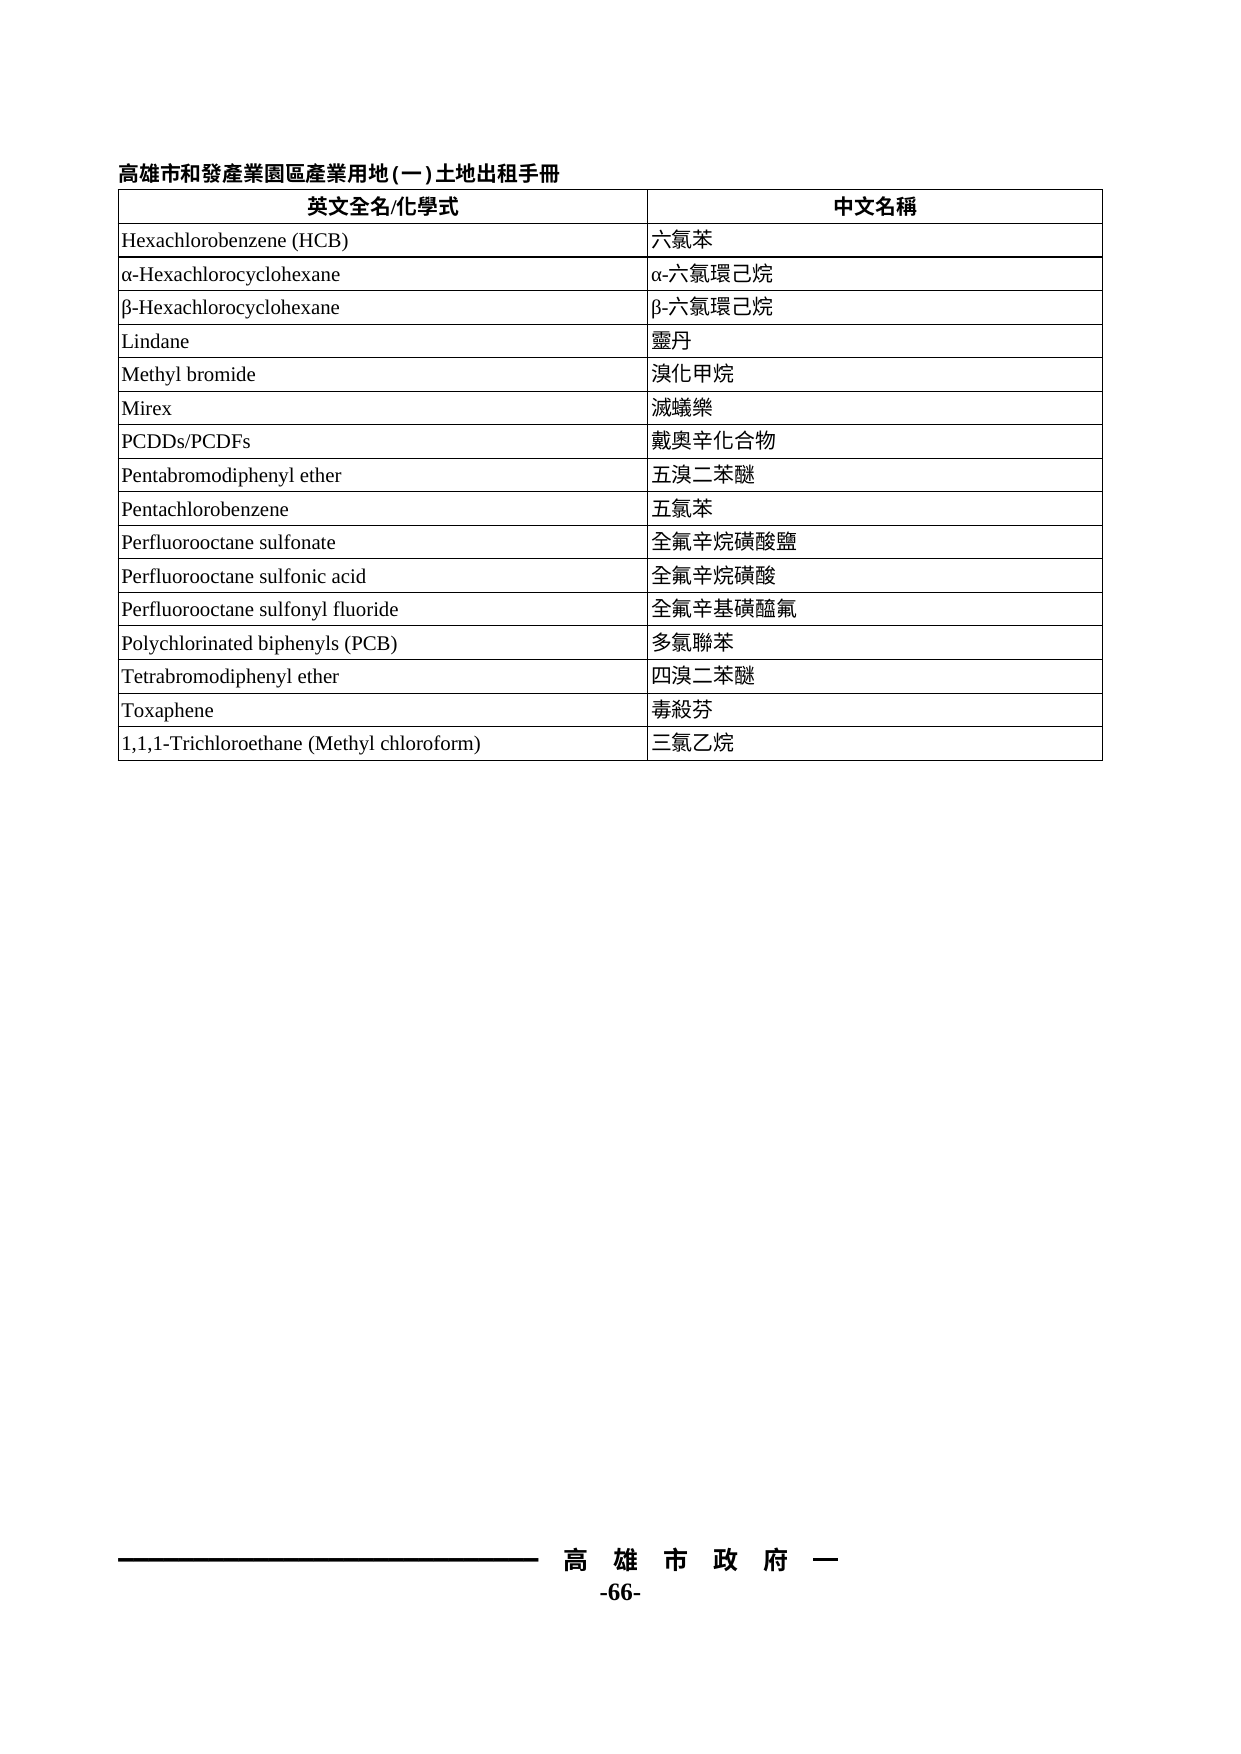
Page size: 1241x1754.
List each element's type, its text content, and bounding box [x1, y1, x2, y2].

table_cell α-Hexachlorocyclohexane [119, 258, 647, 290]
table_cell 全氟辛基磺醯氟 [648, 593, 1102, 625]
table_cell Perfluorooctane sulfonate [119, 526, 647, 558]
table_cell 滅蟻樂 [648, 392, 1102, 424]
table_cell Methyl bromide [119, 358, 647, 391]
table_cell 三氯乙烷 [648, 727, 1102, 759]
table_cell β-Hexachlorocyclohexane [119, 291, 647, 323]
table_cell 六氯苯 [648, 224, 1102, 256]
table_cell Mirex [119, 392, 647, 424]
table_cell β-六氯環己烷 [648, 291, 1102, 323]
table_cell 全氟辛烷磺酸 [648, 559, 1102, 592]
table_cell Toxaphene [119, 694, 647, 726]
table_cell α-六氯環己烷 [648, 258, 1102, 290]
table_cell 四溴二苯醚 [648, 660, 1102, 692]
table_header 中文名稱 [648, 190, 1102, 223]
table_cell Perfluorooctane sulfonic acid [119, 559, 647, 592]
table_cell Tetrabromodiphenyl ether [119, 660, 647, 692]
table_header 英文全名/化學式 [119, 190, 647, 223]
table_cell 五溴二苯醚 [648, 459, 1102, 491]
table_cell Lindane [119, 325, 647, 357]
table_cell Pentachlorobenzene [119, 492, 647, 525]
table_cell 毒殺芬 [648, 694, 1102, 726]
table_cell 全氟辛烷磺酸鹽 [648, 526, 1102, 558]
table_cell PCDDs/PCDFs [119, 425, 647, 458]
table_cell Perfluorooctane sulfonyl fluoride [119, 593, 647, 625]
table_cell Hexachlorobenzene (HCB) [119, 224, 647, 256]
table_cell Polychlorinated biphenyls (PCB) [119, 626, 647, 659]
table_cell 靈丹 [648, 325, 1102, 357]
table_cell 1,1,1-Trichloroethane (Methyl chloroform) [119, 727, 647, 759]
table_cell 多氯聯苯 [648, 626, 1102, 659]
table_cell 溴化甲烷 [648, 358, 1102, 391]
table_cell 戴奧辛化合物 [648, 425, 1102, 458]
table_cell 五氯苯 [648, 492, 1102, 525]
table_cell Pentabromodiphenyl ether [119, 459, 647, 491]
